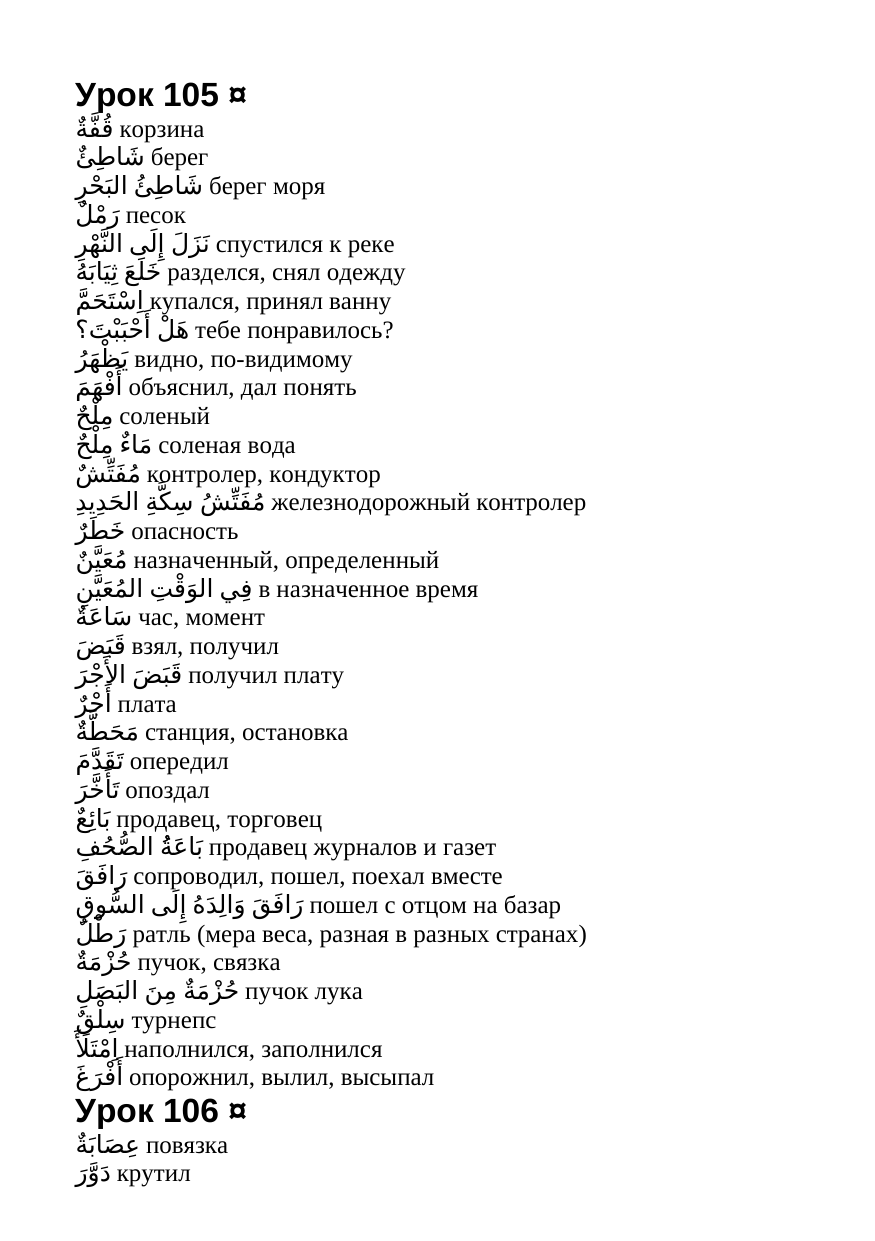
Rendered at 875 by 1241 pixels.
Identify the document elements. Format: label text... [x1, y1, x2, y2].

text رَمْلٌ песок‎ [75, 200, 799, 229]
text هَلْ أَحْبَبْتَ؟ тебе по­нравилось?‎ [75, 315, 799, 344]
text بَاعَةُُ الصُّحُفِ продавец журналов и газет‎ [75, 832, 799, 861]
text بَائِعٌ продавец, торговец‎ [75, 804, 799, 832]
text سِلْقٌ турнепс‎ [75, 1005, 799, 1034]
text رَطْلٌ ратль (мера веса, разная в разных странах)‎ [75, 919, 799, 947]
text سَاعَةٌ час, момент‎ [75, 602, 799, 631]
text تَأَخَّرَ опоздал‎ [75, 775, 799, 804]
text حُزْمَةٌ مِنَ البَصَلِ пу­чок лука‎ [75, 976, 799, 1005]
text يَظْهَرُ видно, по-видимо­му‎ [75, 344, 799, 372]
text قَبَضَ взял, получил‎ [75, 631, 799, 660]
subtitle Урок 106‎ ¤ [75, 1091, 799, 1130]
text عِصَابَةٌ повязка‎ [75, 1130, 799, 1158]
text مَحَطَّةٌ станция, останов­ка‎ [75, 717, 799, 746]
text مُعَيَّنٌ назначенный, опре­деленный‎ [75, 545, 799, 574]
text مِلْحٌ соленый‎ [75, 401, 799, 430]
text مُفَتِّشُ سِكَّةِ الحَدِيدِ железнодорожный контролер‎ [75, 487, 799, 516]
text رَافَقَ сопроводил, пошел, поехал вместе‎ [75, 861, 799, 890]
text حُزْمَةٌ пучок, связка‎ [75, 947, 799, 976]
text أَفْرَغَ опорожнил, вылил, высыпал‎ [75, 1062, 799, 1091]
text خَلَعَ ثِيَابَهُ разделся, снял одежду‎ [75, 257, 799, 286]
text فِي الوَقْتِ المُعَيَّنِ в назначенное время‎ [75, 574, 799, 602]
text مُفَتِّشٌ контролер, кон­дуктор‎ [75, 459, 799, 487]
text تَقَدَّمَ опередил‎ [75, 746, 799, 775]
text اِسْتَحَمَّ купался, принял ванну‎ [75, 286, 799, 315]
text اِمْتَلَأَ наполнился, запол­нился‎ [75, 1034, 799, 1062]
text شَاطِئٌ берег‎ [75, 142, 799, 171]
text مَاءٌ مِلْحٌ соленая вода‎ [75, 430, 799, 459]
text أَفْهَمَ объяснил, дал по­нять‎ [75, 372, 799, 401]
text رَافَقَ وَالِدَهُ إِلَى السُّوقِ пошел с отцом на базар ‎ [75, 890, 799, 919]
text نَزَلَ إِلَى النَّهْرِ спустил­ся к реке‎ [75, 229, 799, 257]
text دَوَّرَ крутил‎ [75, 1158, 799, 1187]
text قُفَّةٌ корзина‎ [75, 114, 799, 142]
text أَجْرٌ плата‎ [75, 689, 799, 717]
text خَطَرٌ опасность‎ [75, 516, 799, 545]
subtitle Урок 105‎ ¤ [75, 75, 799, 114]
text شَاطِئُ البَحْرِ берег моря‎ [75, 171, 799, 200]
text قَبَضَ الأَجْرَ получил плату‎ [75, 660, 799, 689]
